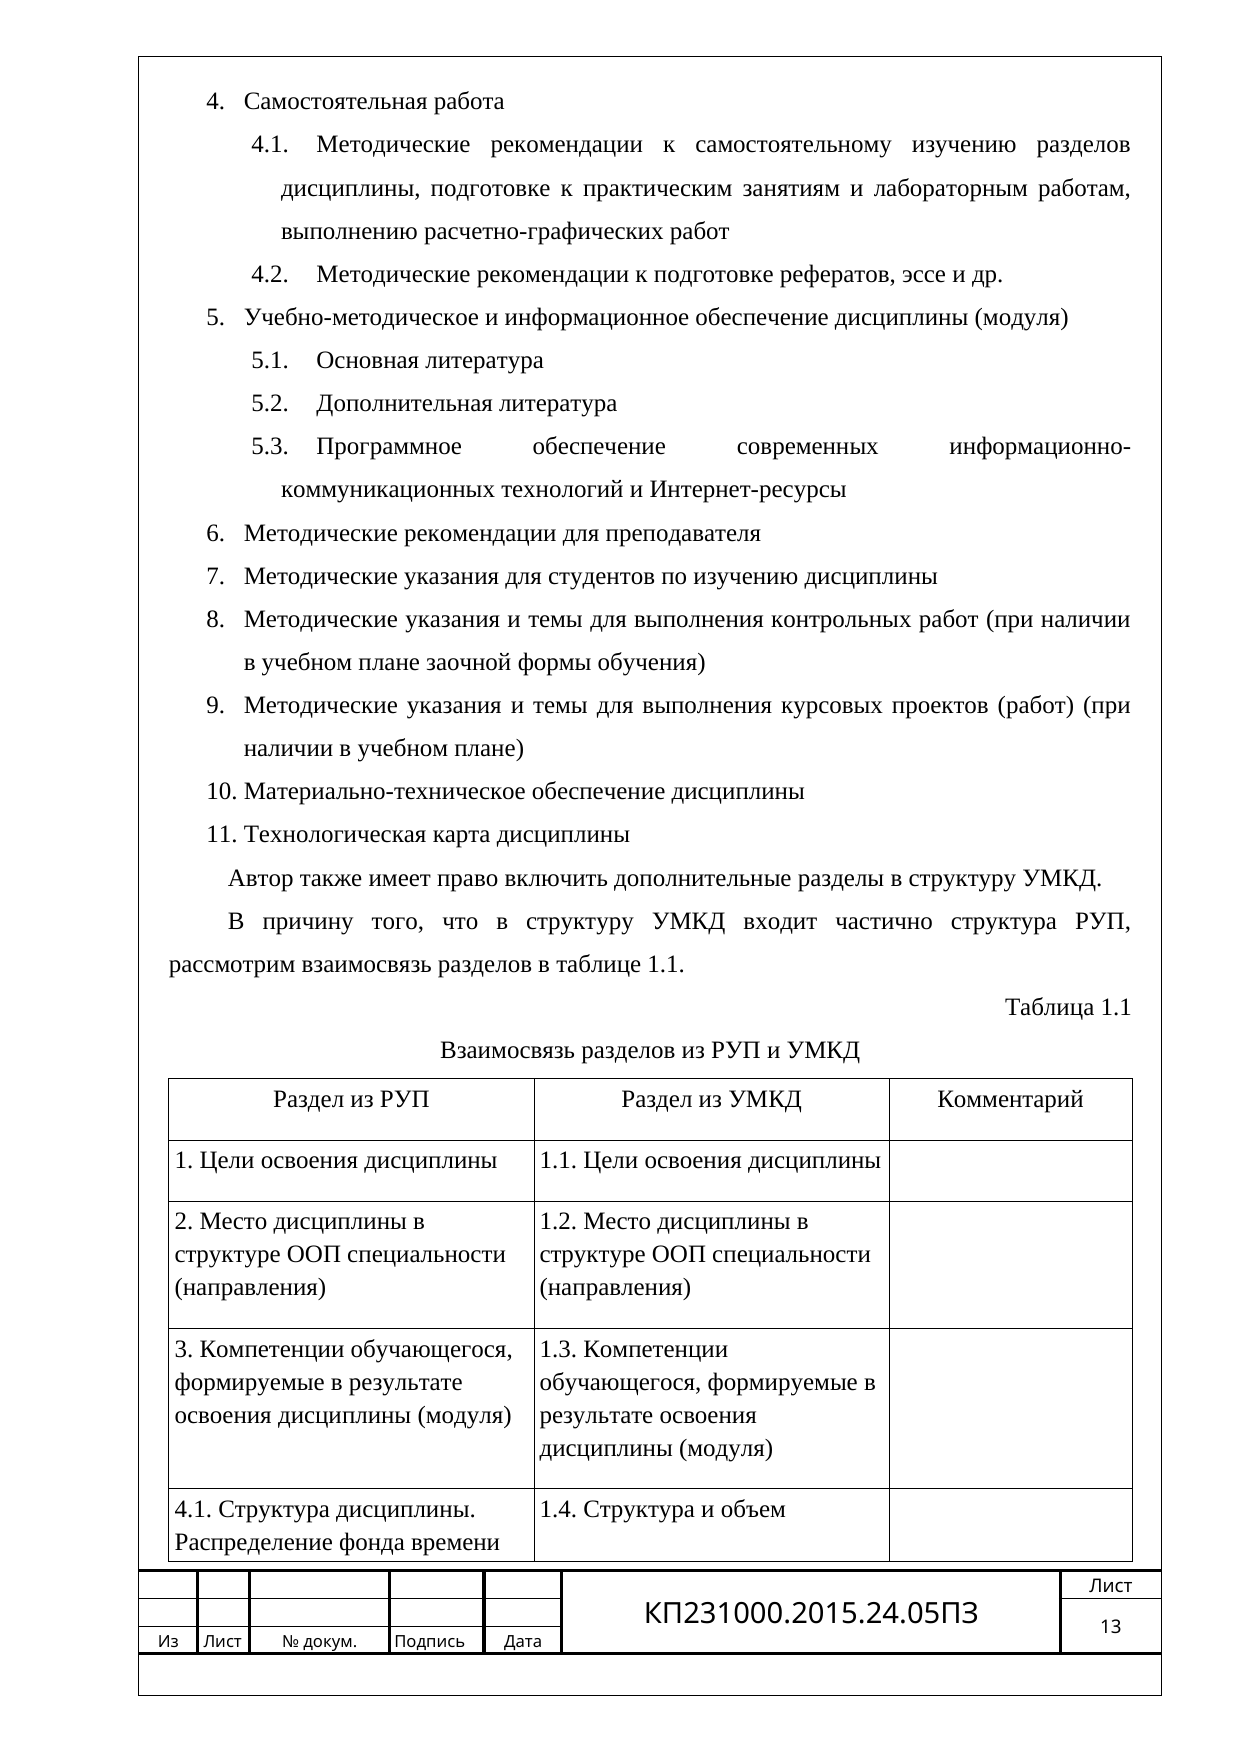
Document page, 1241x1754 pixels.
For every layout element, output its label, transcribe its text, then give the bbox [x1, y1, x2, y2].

list Программное обеспечение современных информационно-коммуникационных технологий и Интернет-ресурсы [251, 431, 1132, 503]
list Методические рекомендации к самостоятельному изучению разделов дисциплины, подготовке к практическим занятиям и лабораторным работам, выполнению расчетно-графических работ [251, 129, 1132, 244]
table_header Раздел из РУП [169, 1079, 534, 1139]
list Методические рекомендации для преподавателя [206, 518, 1132, 546]
table_cell 2. Место дисциплины в структуре ООП специальности (направления) [169, 1202, 534, 1328]
text Таблица 1.1 [168, 992, 1132, 1021]
table_header Раздел из УМКД [535, 1079, 889, 1139]
table_cell 3. Компетенции обучающегося, формируемые в результате освоения дисциплины (модуля) [169, 1329, 534, 1488]
table_cell [890, 1329, 1132, 1488]
list Самостоятельная работа [206, 86, 1132, 115]
table_cell 4.1. Структура дисциплины. Распределение фонда времени [169, 1489, 534, 1561]
list Технологическая карта дисциплины [206, 819, 1132, 848]
table_cell 1.1. Цели освоения дисциплины [535, 1141, 889, 1201]
text В причину того, что в структуру УМКД входит частично структура РУП, рассмотрим взаимосвязь разделов в таблице 1.1. [168, 906, 1132, 978]
table_cell 1.4. Структура и объем [535, 1489, 889, 1561]
text Взаимосвязь разделов из РУП и УМКД [168, 1035, 1132, 1064]
table_cell [890, 1141, 1132, 1201]
table_cell 1.3. Компетенции обучающегося, формируемые в результате освоения дисциплины (модуля) [535, 1329, 889, 1488]
table_cell [890, 1489, 1132, 1561]
list Учебно-методическое и информационное обеспечение дисциплины (модуля) [206, 302, 1132, 331]
list Основная литература [251, 345, 1132, 374]
list Методические рекомендации к подготовке рефератов, эссе и др. [251, 259, 1132, 288]
list Материально-техническое обеспечение дисциплины [206, 776, 1132, 805]
table_cell 1. Цели освоения дисциплины [169, 1141, 534, 1201]
list Дополнительная литература [251, 388, 1132, 417]
list Методические указания для студентов по изучению дисциплины [206, 561, 1132, 589]
table_cell [890, 1202, 1132, 1328]
table_cell 1.2. Место дисциплины в структуре ООП специальности (направления) [535, 1202, 889, 1328]
text Автор также имеет право включить дополнительные разделы в структуру УМКД. [168, 863, 1132, 891]
list Методические указания и темы для выполнения контрольных работ (при наличии в учебном плане заочной формы обучения) [206, 604, 1132, 676]
list Методические указания и темы для выполнения курсовых проектов (работ) (при наличии в учебном плане) [206, 690, 1132, 762]
table_header Комментарий [890, 1079, 1132, 1139]
